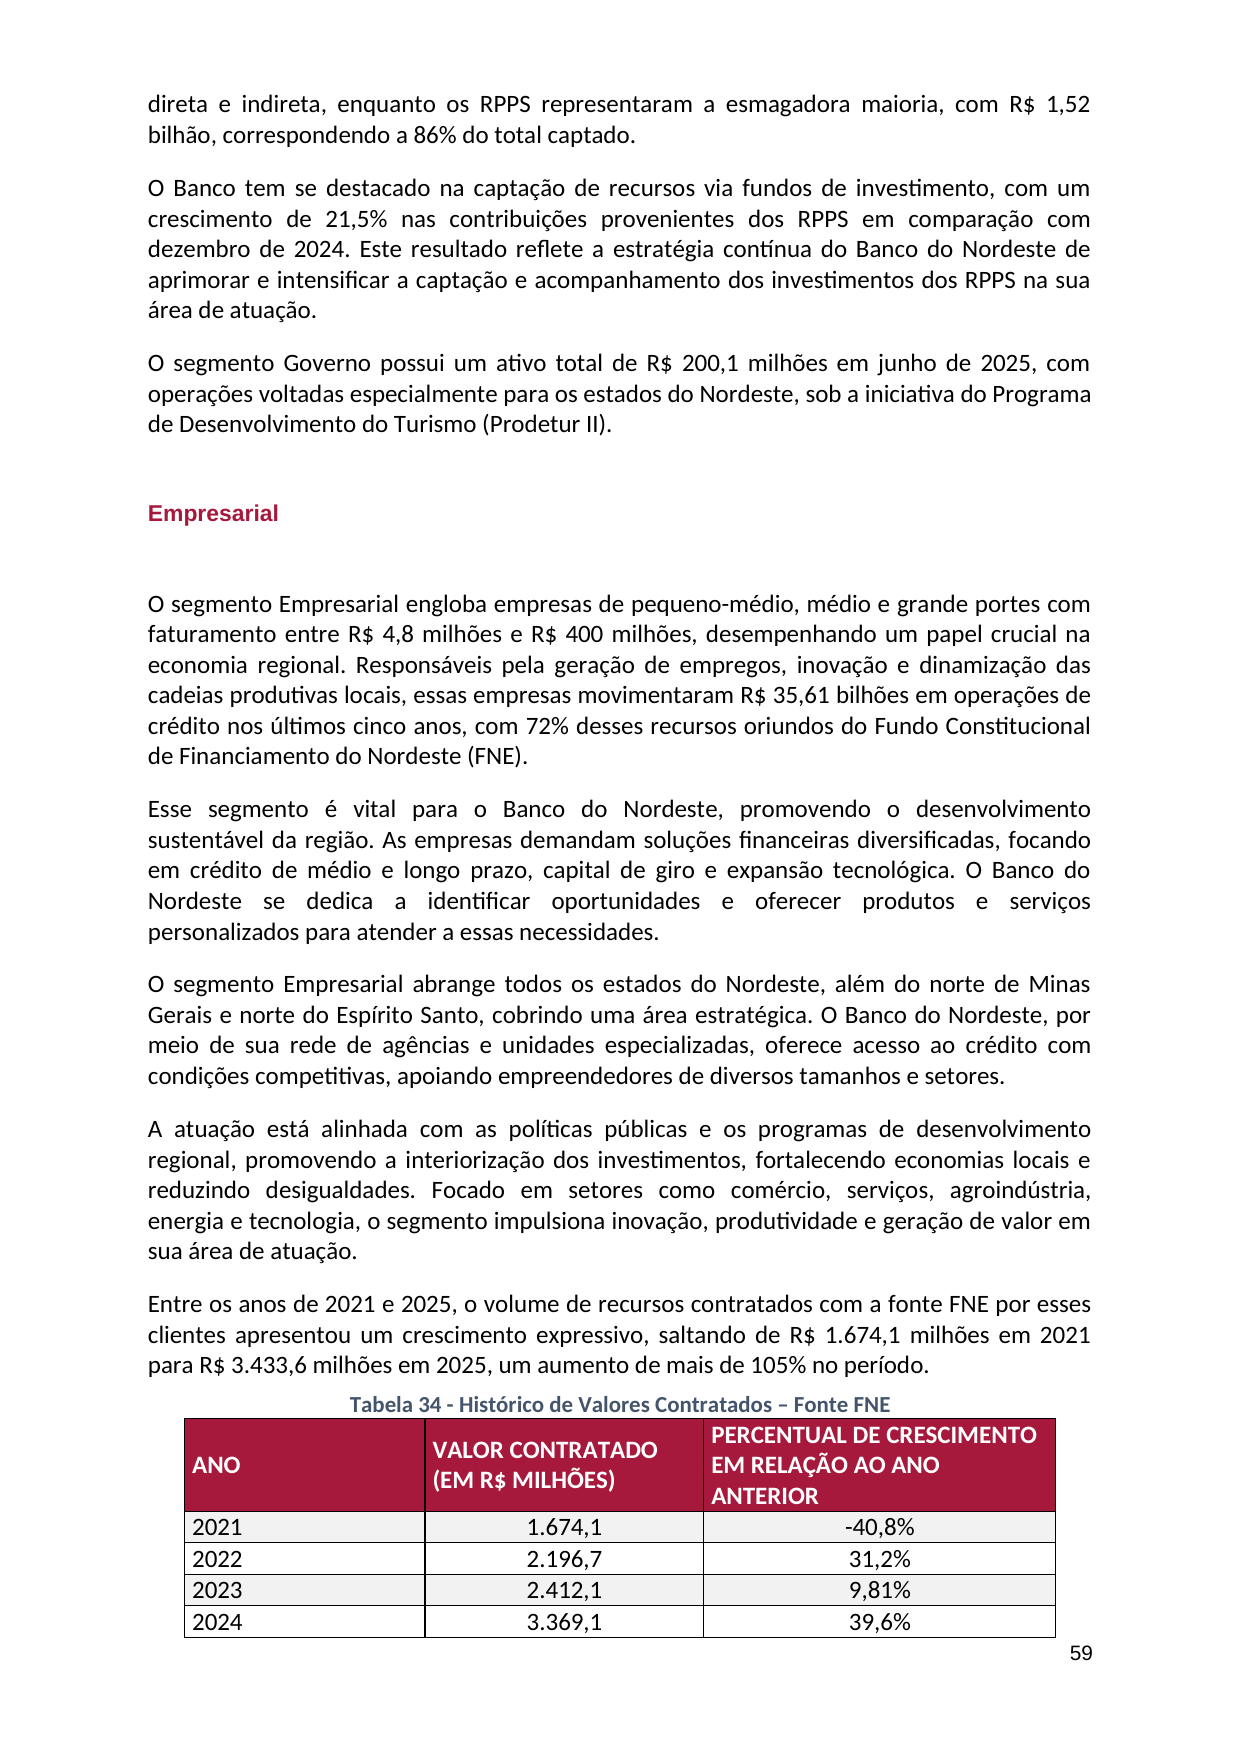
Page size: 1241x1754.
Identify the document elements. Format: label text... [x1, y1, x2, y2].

text O segmento Empresarial abrange todos os estados do Nordeste, além do norte de Minas Gerais e norte do Espírito Santo, cobrindo uma área estratégica. O Banco do Nordeste, por meio de sua rede de agências e unidades especializadas, oferece acesso ao crédito com condições competitivas, apoiando empreendedores de diversos tamanhos e setores. [148, 969, 1092, 1091]
text O segmento Empresarial engloba empresas de pequeno-médio, médio e grande portes com faturamento entre R$ 4,8 milhões e R$ 400 milhões, desempenhando um papel crucial na economia regional. Responsáveis pela geração de empregos, inovação e dinamização das cadeias produtivas locais, essas empresas movimentaram R$ 35,61 bilhões em operações de crédito nos últimos cinco anos, com 72% desses recursos oriundos do Fundo Constitucional de Financiamento do Nordeste (FNE). [148, 588, 1092, 771]
text A atuação está alinhada com as políticas públicas e os programas de desenvolvimento regional, promovendo a interiorização dos investimentos, fortalecendo economias locais e reduzindo desigualdades. Focado em setores como comércio, serviços, agroindústria, energia e tecnologia, o segmento impulsiona inovação, produtividade e geração de valor em sua área de atuação. [148, 1113, 1092, 1266]
text Empresarial [148, 500, 1092, 527]
table_header PERCENTUAL DE CRESCIMENTO EM RELAÇÃO AO ANO ANTERIOR [704, 1419, 1055, 1511]
table_cell 31,2% [704, 1543, 1055, 1574]
table_cell 39,6% [704, 1606, 1055, 1637]
table_cell 2021 [185, 1512, 424, 1542]
table_cell 1.674,1 [426, 1512, 703, 1542]
table_cell 3.369,1 [426, 1606, 703, 1637]
table_cell -40,8% [704, 1512, 1055, 1542]
table_cell 2023 [185, 1575, 424, 1605]
text Entre os anos de 2021 e 2025, o volume de recursos contratados com a fonte FNE por esses clientes apresentou um crescimento expressivo, saltando de R$ 1.674,1 milhões em 2021 para R$ 3.433,6 milhões em 2025, um aumento de mais de 105% no período. [148, 1288, 1092, 1380]
text Esse segmento é vital para o Banco do Nordeste, promovendo o desenvolvimento sustentável da região. As empresas demandam soluções financeiras diversificadas, focando em crédito de médio e longo prazo, capital de giro e expansão tecnológica. O Banco do Nordeste se dedica a identificar oportunidades e oferecer produtos e serviços personalizados para atender a essas necessidades. [148, 793, 1092, 946]
table_cell 2.412,1 [426, 1575, 703, 1605]
table_header ANO [185, 1419, 424, 1511]
text O segmento Governo possui um ativo total de R$ 200,1 milhões em junho de 2025, com operações voltadas especialmente para os estados do Nordeste, sob a iniciativa do Programa de Desenvolvimento do Turismo (Prodetur II). [148, 347, 1092, 439]
table_cell 9,81% [704, 1575, 1055, 1605]
table_cell 2.196,7 [426, 1543, 703, 1574]
table_header VALOR CONTRATADO (EM R$ MILHÕES) [426, 1419, 703, 1511]
text Tabela 34 - Histórico de Valores Contratados – Fonte FNE [148, 1390, 1092, 1418]
table_cell 2022 [185, 1543, 424, 1574]
text direta e indireta, enquanto os RPPS representaram a esmagadora maioria, com R$ 1,52 bilhão, correspondendo a 86% do total captado. [148, 89, 1092, 150]
table_cell 2024 [185, 1606, 424, 1637]
text O Banco tem se destacado na captação de recursos via fundos de investimento, com um crescimento de 21,5% nas contribuições provenientes dos RPPS em comparação com dezembro de 2024. Este resultado reflete a estratégia contínua do Banco do Nordeste de aprimorar e intensificar a captação e acompanhamento dos investimentos dos RPPS na sua área de atuação. [148, 172, 1092, 325]
